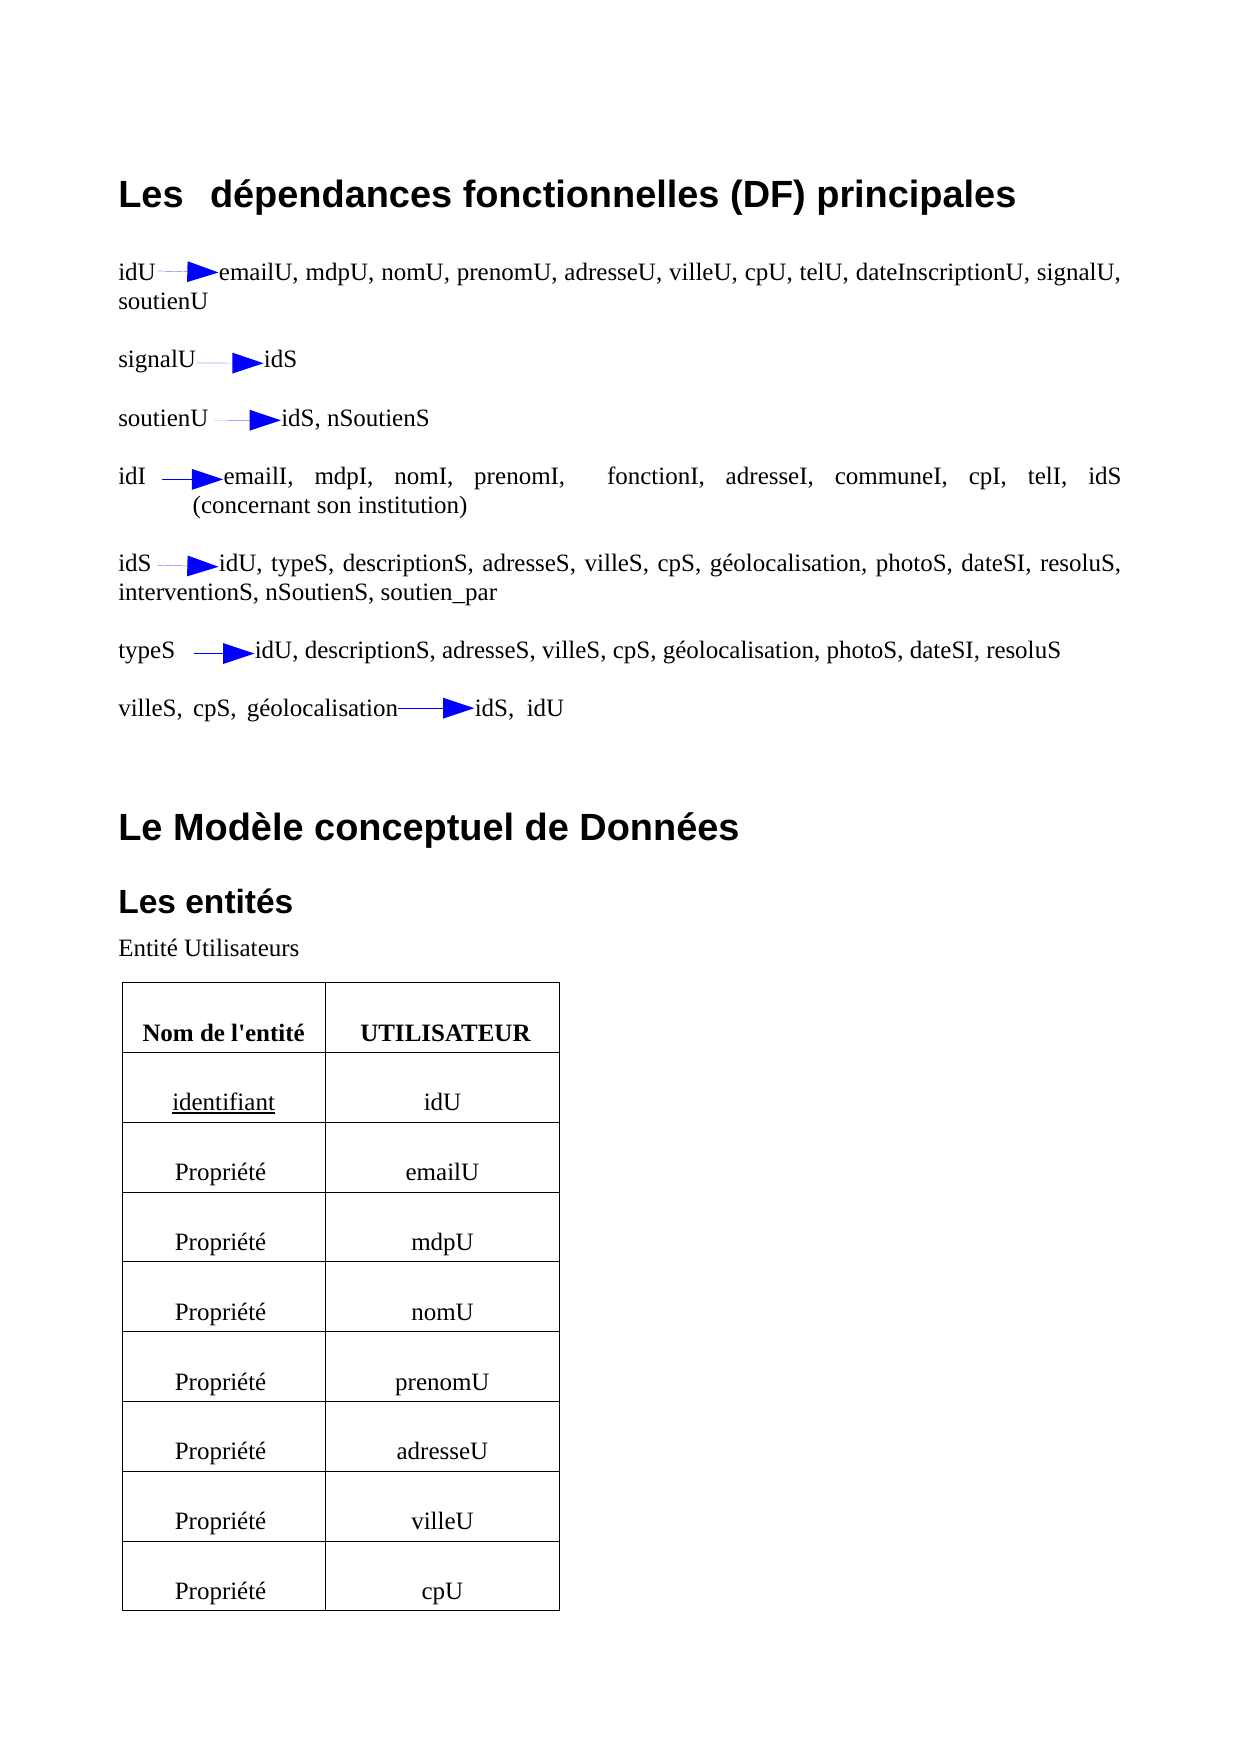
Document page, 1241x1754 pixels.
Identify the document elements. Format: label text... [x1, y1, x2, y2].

subtitle Les entités [118, 882, 1122, 921]
text typeS idU, descriptionS, adresseS, villeS, cpS, géolocalisation, photoS, dateSI, resoluS [118, 635, 1122, 664]
text idU emailU, mdpU, nomU, prenomU, adresseU, villeU, cpU, telU, dateInscriptionU, signalU, soutienU [118, 257, 1122, 315]
table_cell Propriété [123, 1472, 325, 1541]
table_cell villeU [326, 1472, 559, 1541]
text idS idU, typeS, descriptionS, adresseS, villeS, cpS, géolocalisation, photoS, dateSI, resoluS, interventionS, nSoutienS, soutien_par [118, 548, 1122, 605]
table_header UTILISATEUR [326, 983, 559, 1052]
text Entité Utilisateurs [118, 933, 1122, 962]
table_cell mdpU [326, 1193, 559, 1261]
subtitle Le Modèle conceptuel de Données [118, 805, 1122, 849]
table_header Nom de l'entité [123, 983, 325, 1052]
table_cell idU [326, 1053, 559, 1122]
table_cell Propriété [123, 1262, 325, 1331]
table_cell prenomU [326, 1332, 559, 1401]
table_cell identifiant [123, 1053, 325, 1122]
table_cell cpU [326, 1542, 559, 1610]
table_cell Propriété [123, 1123, 325, 1192]
table_cell emailU [326, 1123, 559, 1192]
table_cell nomU [326, 1262, 559, 1331]
text idI emailI, mdpI, nomI, prenomI, fonctionI, adresseI, communeI, cpI, telI, idS (concernant son institution) [118, 461, 1122, 518]
table_cell Propriété [123, 1402, 325, 1471]
text soutienU idS, nSoutienS [118, 403, 1122, 431]
text villeS, cpS, géolocalisation idS, idU [118, 693, 1122, 722]
text signalU idS [118, 344, 1122, 373]
subtitle Les dépendances fonctionnelles (DF) principales [118, 172, 1122, 216]
table_cell Propriété [123, 1332, 325, 1401]
table_cell Propriété [123, 1193, 325, 1261]
table_cell Propriété [123, 1542, 325, 1610]
table_cell adresseU [326, 1402, 559, 1471]
